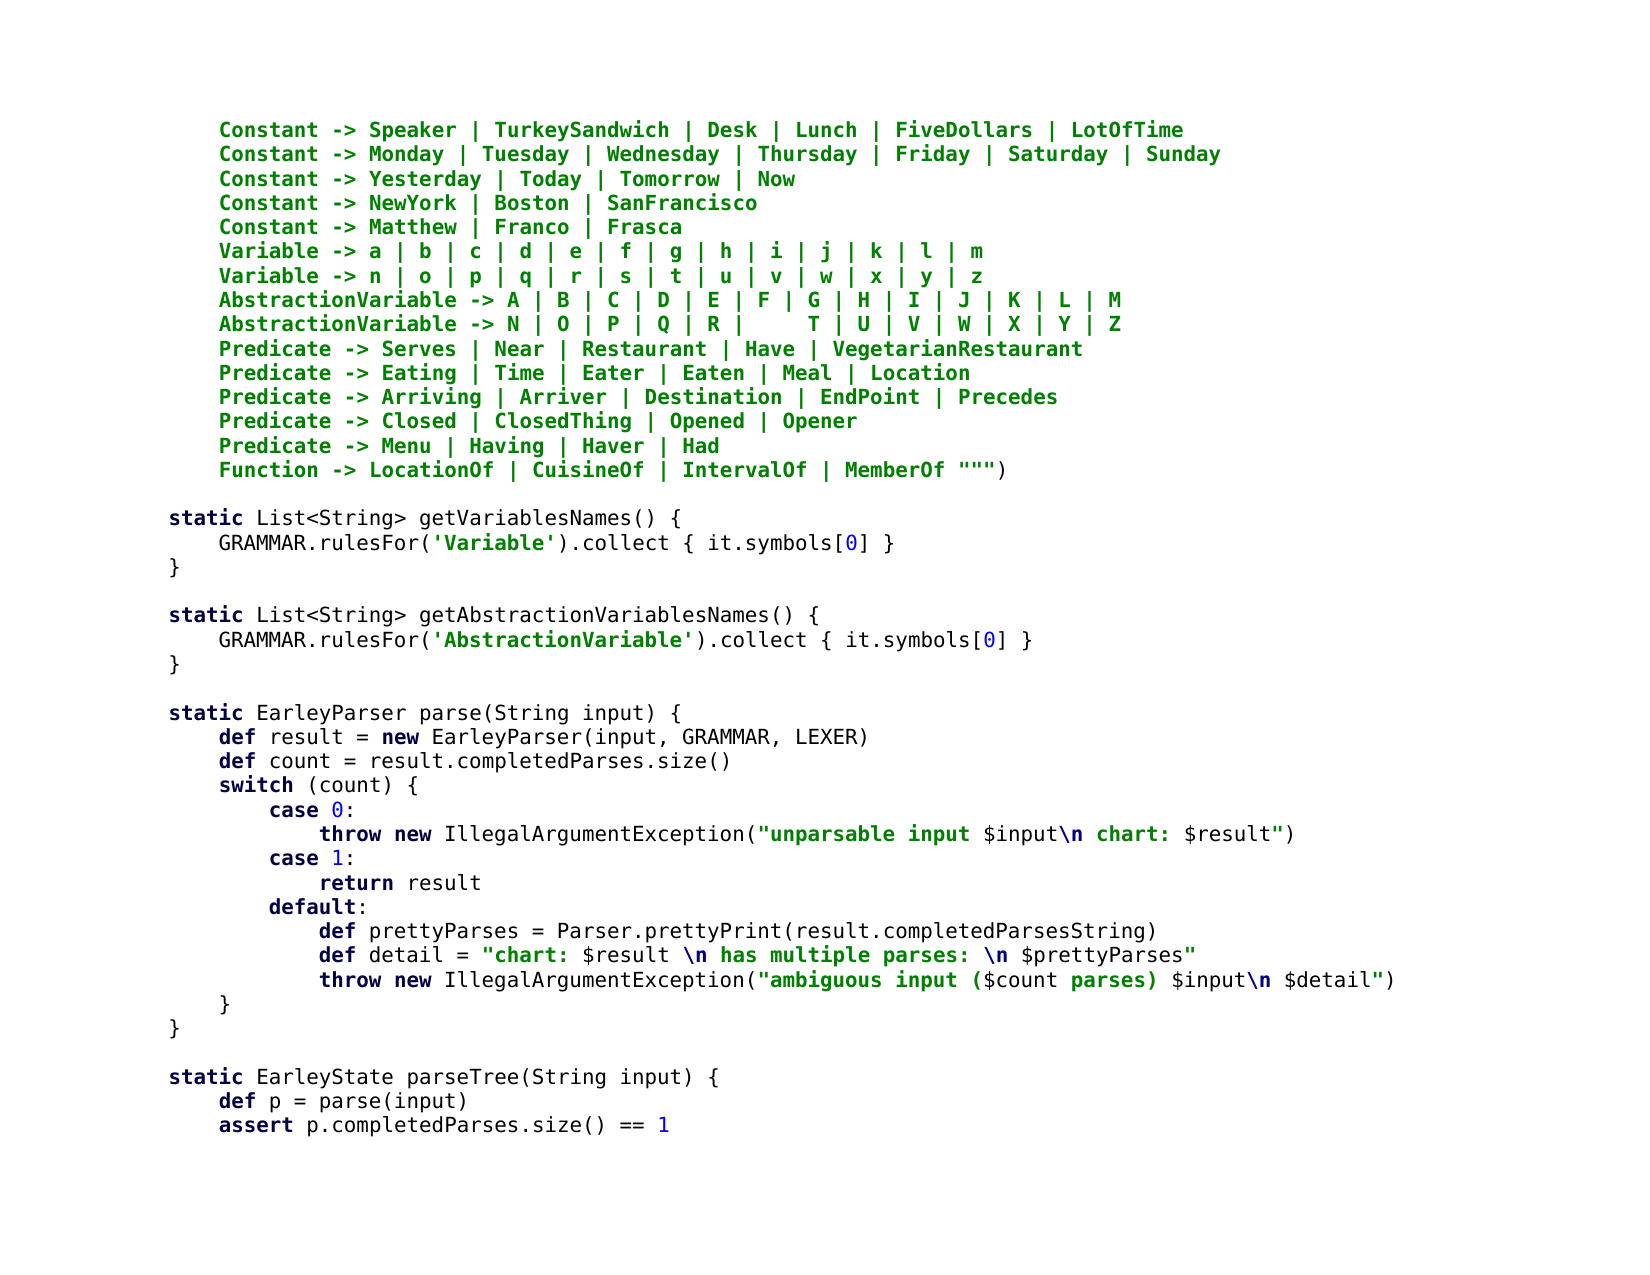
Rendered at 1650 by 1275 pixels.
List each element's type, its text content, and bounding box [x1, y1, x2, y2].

text Constant -> Speaker | TurkeySandwich | Desk | Lunch | FiveDollars | LotOfTime [118, 118, 1532, 142]
text Variable -> n | o | p | q | r | s | t | u | v | w | x | y | z [118, 264, 1532, 288]
text case 1: [118, 846, 1532, 871]
text Predicate -> Menu | Having | Haver | Had [118, 434, 1532, 458]
text static EarleyParser parse(String input) { [118, 701, 1532, 725]
text } [118, 652, 1532, 676]
text Predicate -> Serves | Near | Restaurant | Have | VegetarianRestaurant [118, 337, 1532, 361]
text static EarleyState parseTree(String input) { [118, 1065, 1532, 1089]
text AbstractionVariable -> N | O | P | Q | R | T | U | V | W | X | Y | Z [118, 312, 1532, 337]
text return result [118, 871, 1532, 895]
text def detail = "chart: $result \n has multiple parses: \n $prettyParses" [118, 943, 1532, 968]
text } [118, 1016, 1532, 1040]
text AbstractionVariable -> A | B | C | D | E | F | G | H | I | J | K | L | M [118, 288, 1532, 312]
text } [118, 555, 1532, 579]
text Predicate -> Eating | Time | Eater | Eaten | Meal | Location [118, 361, 1532, 385]
text throw new IllegalArgumentException("unparsable input $input\n chart: $result") [118, 822, 1532, 846]
text Predicate -> Arriving | Arriver | Destination | EndPoint | Precedes [118, 385, 1532, 409]
text case 0: [118, 798, 1532, 822]
text Variable -> a | b | c | d | e | f | g | h | i | j | k | l | m [118, 239, 1532, 264]
text Function -> LocationOf | CuisineOf | IntervalOf | MemberOf """) [118, 458, 1532, 482]
text Constant -> Yesterday | Today | Tomorrow | Now [118, 167, 1532, 191]
text def count = result.completedParses.size() [118, 749, 1532, 773]
text GRAMMAR.rulesFor('AbstractionVariable').collect { it.symbols[0] } [118, 628, 1532, 652]
text } [118, 992, 1532, 1016]
text static List<String> getVariablesNames() { [118, 506, 1532, 531]
text def prettyParses = Parser.prettyPrint(result.completedParsesString) [118, 919, 1532, 943]
text static List<String> getAbstractionVariablesNames() { [118, 603, 1532, 628]
text Predicate -> Closed | ClosedThing | Opened | Opener [118, 409, 1532, 434]
text def p = parse(input) [118, 1089, 1532, 1113]
text assert p.completedParses.size() == 1 [118, 1113, 1532, 1137]
text Constant -> Matthew | Franco | Frasca [118, 215, 1532, 239]
text switch (count) { [118, 773, 1532, 798]
text default: [118, 895, 1532, 919]
text GRAMMAR.rulesFor('Variable').collect { it.symbols[0] } [118, 531, 1532, 555]
text def result = new EarleyParser(input, GRAMMAR, LEXER) [118, 725, 1532, 749]
text Constant -> Monday | Tuesday | Wednesday | Thursday | Friday | Saturday | Sunday [118, 142, 1532, 167]
text throw new IllegalArgumentException("ambiguous input ($count parses) $input\n $detail") [118, 968, 1532, 992]
text Constant -> NewYork | Boston | SanFrancisco [118, 191, 1532, 215]
